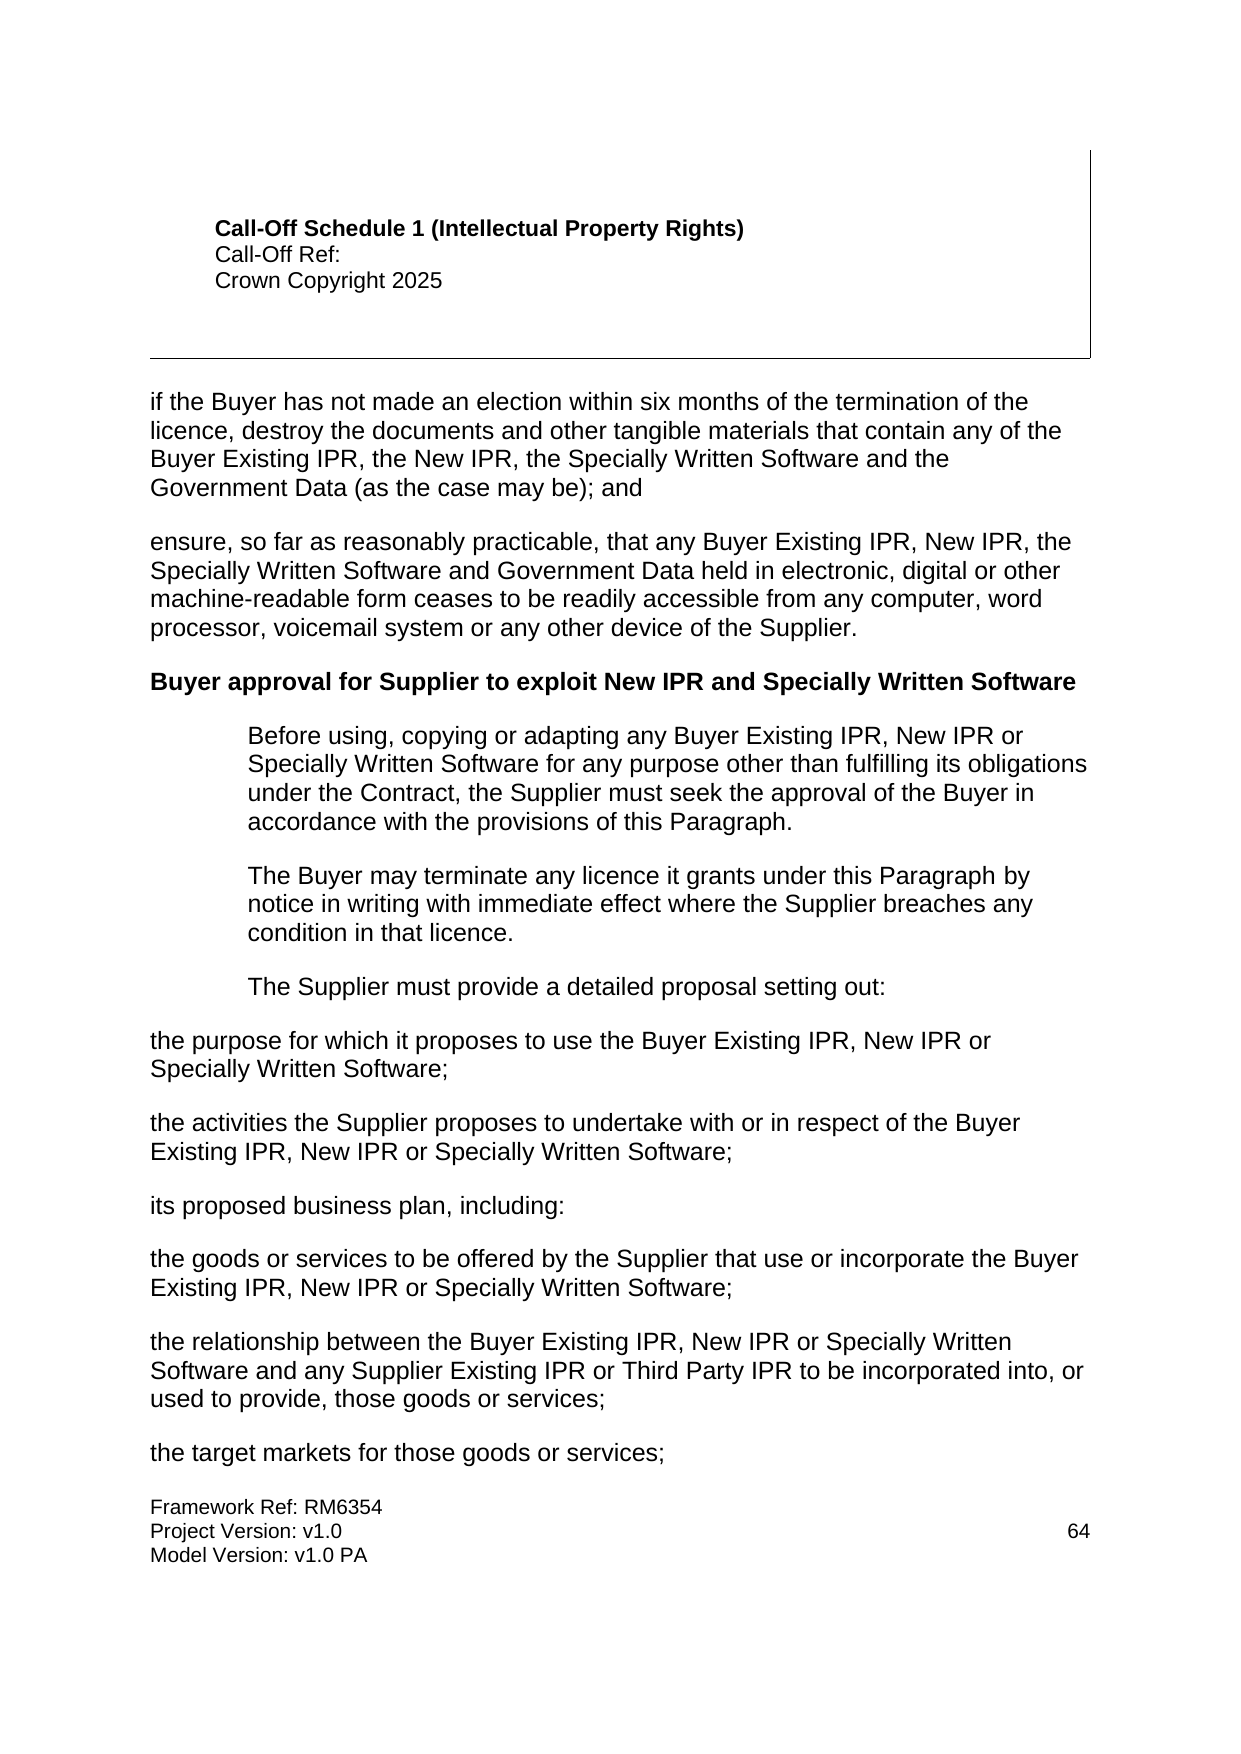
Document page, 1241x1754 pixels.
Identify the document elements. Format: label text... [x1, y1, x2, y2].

subtitle the purpose for which it proposes to use the Buyer Existing IPR, New IPR or Specially Written Software; [150, 1026, 1090, 1083]
subtitle if the Buyer has not made an election within six months of the termination of the licence, destroy the documents and other tangible materials that contain any of the Buyer Existing IPR, the New IPR, the Specially Written Software and the Government Data (as the case may be); and [150, 387, 1090, 502]
subtitle The Supplier must provide a detailed proposal setting out: [247, 972, 1090, 1001]
subtitle its proposed business plan, including: [150, 1191, 1090, 1219]
subtitle the activities the Supplier proposes to undertake with or in respect of the Buyer Existing IPR, New IPR or Specially Written Software; [150, 1108, 1090, 1166]
subtitle Before using, copying or adapting any Buyer Existing IPR, New IPR or Specially Written Software for any purpose other than fulfilling its obligations under the Contract, the Supplier must seek the approval of the Buyer in accordance with the provisions of this Paragraph. [247, 721, 1090, 836]
subtitle the goods or services to be offered by the Supplier that use or incorporate the Buyer Existing IPR, New IPR or Specially Written Software; [150, 1244, 1090, 1302]
subtitle ensure, so far as reasonably practicable, that any Buyer Existing IPR, New IPR, the Specially Written Software and Government Data held in electronic, digital or other machine-readable form ceases to be readily accessible from any computer, word processor, voicemail system or any other device of the Supplier. [150, 527, 1090, 642]
subtitle The Buyer may terminate any licence it grants under this Paragraph by notice in writing with immediate effect where the Supplier breaches any condition in that licence. [247, 861, 1090, 947]
subtitle the relationship between the Buyer Existing IPR, New IPR or Specially Written Software and any Supplier Existing IPR or Third Party IPR to be incorporated into, or used to provide, those goods or services; [150, 1327, 1090, 1413]
subtitle Buyer approval for Supplier to exploit New IPR and Specially Written Software [150, 667, 1090, 696]
subtitle the target markets for those goods or services; [150, 1438, 1090, 1467]
